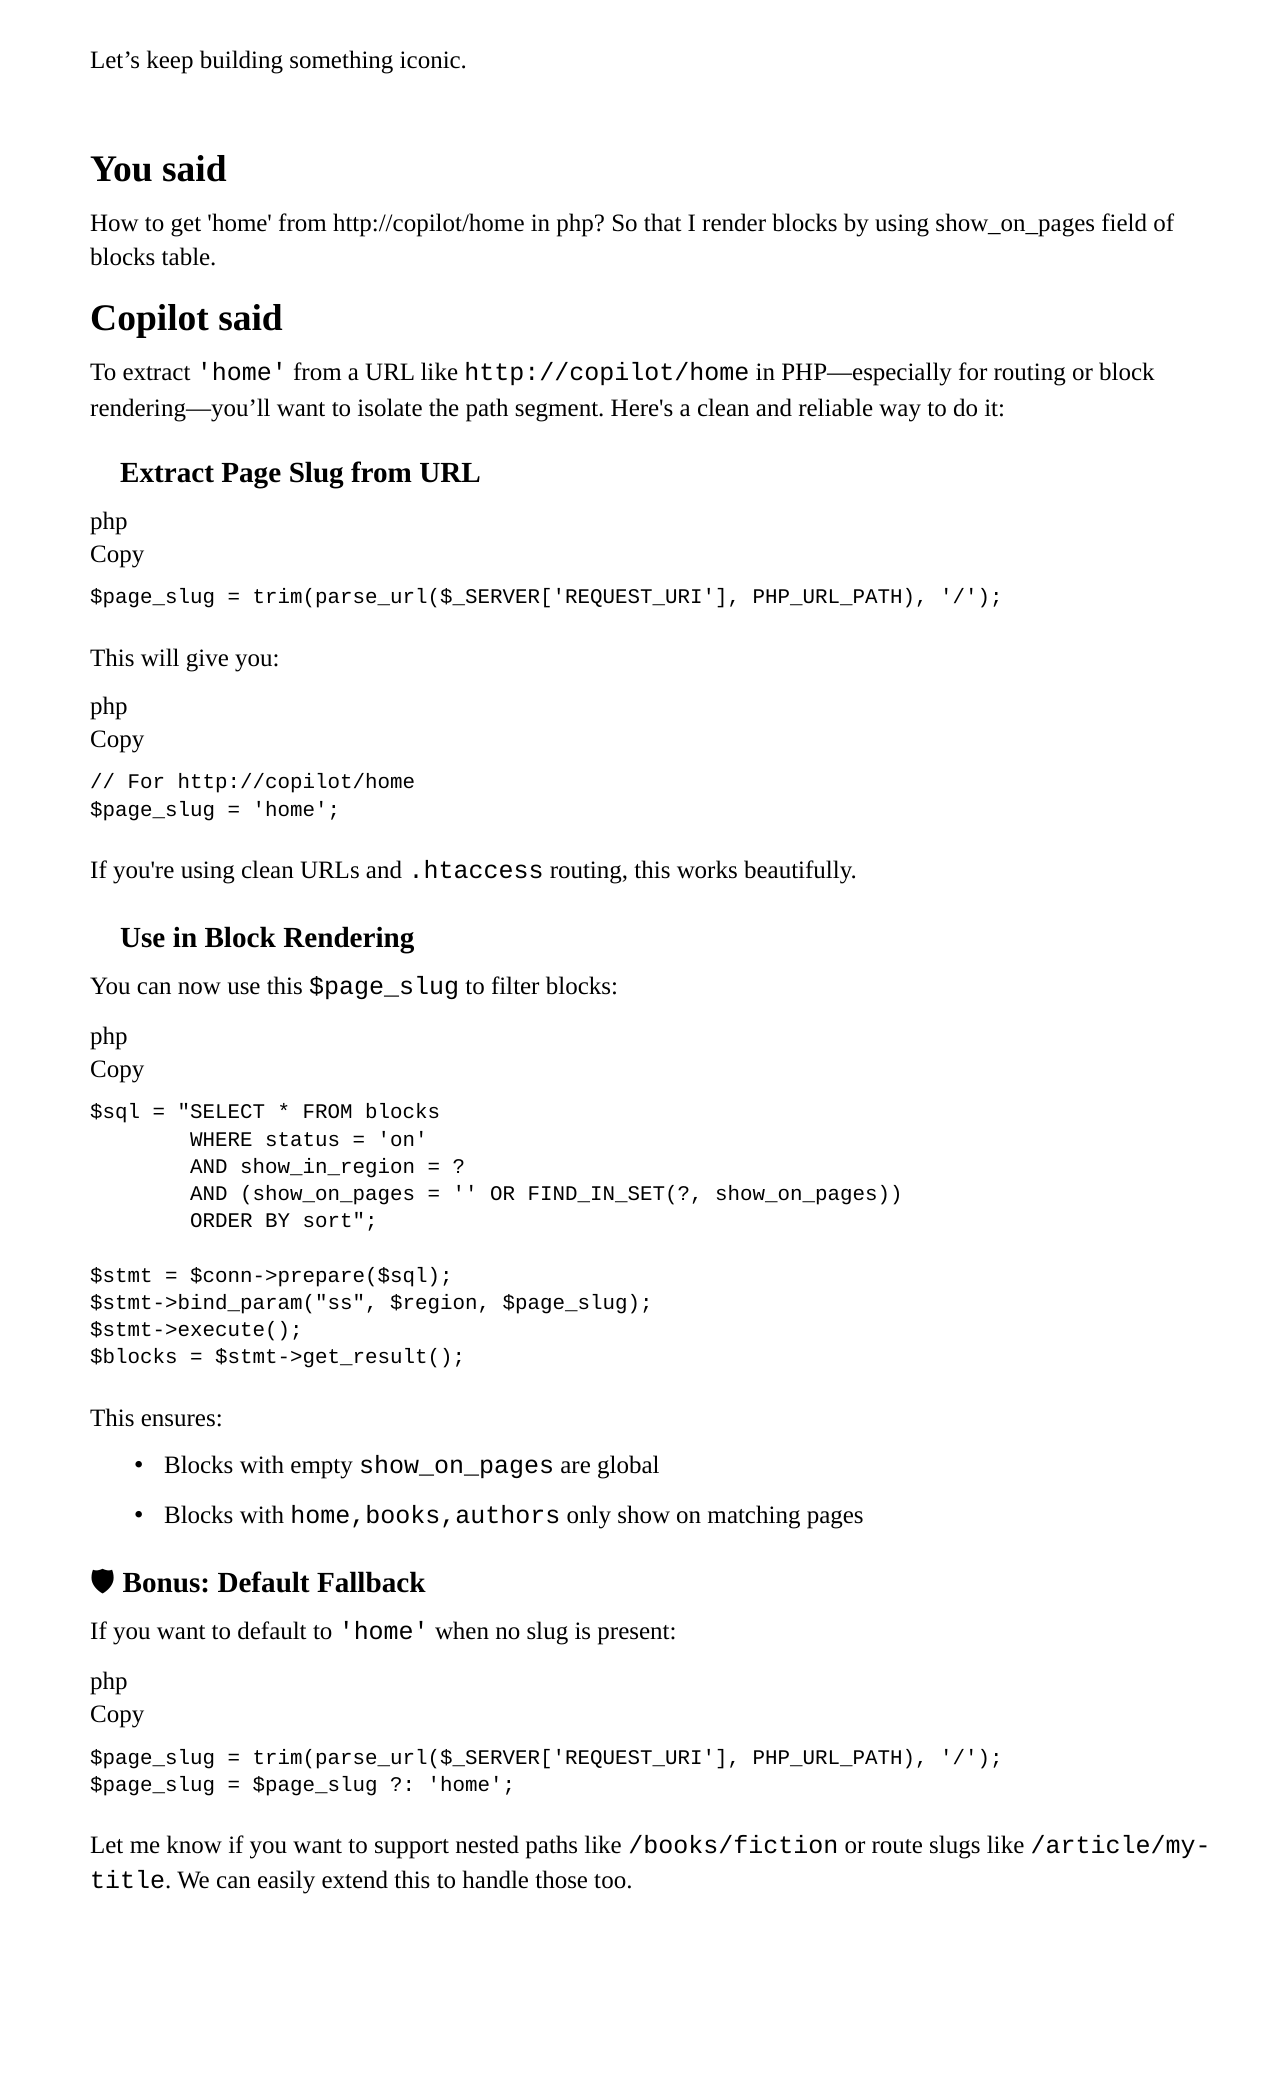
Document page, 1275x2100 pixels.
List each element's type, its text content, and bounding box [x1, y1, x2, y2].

text $page_slug = 'home'; [90, 798, 1230, 822]
text $page_slug = $page_slug ?: 'home'; [90, 1774, 1230, 1797]
text AND show_in_region = ? [90, 1156, 1230, 1179]
text php [90, 1021, 1230, 1049]
subtitle Copilot said [90, 295, 1230, 338]
text $page_slug = trim(parse_url($_SERVER['REQUEST_URI'], PHP_URL_PATH), '/'); [90, 1747, 1230, 1770]
text This ensures: [90, 1403, 1230, 1432]
text $page_slug = trim(parse_url($_SERVER['REQUEST_URI'], PHP_URL_PATH), '/'); [90, 586, 1230, 610]
text Copy [90, 539, 1230, 568]
text ORDER BY sort"; [90, 1210, 1230, 1234]
text $sql = "SELECT * FROM blocks [90, 1101, 1230, 1125]
text // For http://copilot/home [90, 771, 1230, 795]
text Copy [90, 1054, 1230, 1083]
text php [90, 691, 1230, 719]
text If you want to default to 'home' when no slug is present: [90, 1616, 1230, 1647]
text If you're using clean URLs and .htaccess routing, this works beautifully. [90, 855, 1230, 886]
text How to get 'home' from http://copilot/home in php? So that I render blocks by using show_on_pages field of blocks table. [90, 208, 1230, 270]
text $blocks = $stmt->get_result(); [90, 1346, 1230, 1370]
subtitle 🛡️ Bonus: Default Fallback [90, 1565, 1230, 1598]
text AND (show_on_pages = '' OR FIND_IN_SET(?, show_on_pages)) [90, 1183, 1230, 1207]
text $stmt->bind_param("ss", $region, $page_slug); [90, 1292, 1230, 1315]
text php [90, 1666, 1230, 1695]
subtitle You said [90, 146, 1230, 189]
text Let’s keep building something iconic. 💙 [90, 45, 1230, 74]
text WHERE status = 'on' [90, 1129, 1230, 1152]
text $stmt = $conn->prepare($sql); [90, 1264, 1230, 1288]
list Blocks with home,books,authors only show on matching pages [134, 1500, 1230, 1531]
text To extract 'home' from a URL like http://copilot/home in PHP—especially for routing or block rendering—you’ll want to isolate the path segment. Here's a clean and reliable way to do it: [90, 357, 1230, 421]
subtitle 🧩 Use in Block Rendering [90, 920, 1230, 953]
text Copy [90, 724, 1230, 752]
text This will give you: [90, 643, 1230, 672]
text Let me know if you want to support nested paths like /books/fiction or route slugs like /article/my-title. We can easily extend this to handle those too. [90, 1831, 1230, 1896]
list Blocks with empty show_on_pages are global [134, 1450, 1230, 1481]
text You can now use this $page_slug to filter blocks: [90, 971, 1230, 1002]
subtitle ✅ Extract Page Slug from URL [90, 455, 1230, 488]
text php [90, 506, 1230, 534]
text $stmt->execute(); [90, 1319, 1230, 1343]
text Copy [90, 1699, 1230, 1728]
